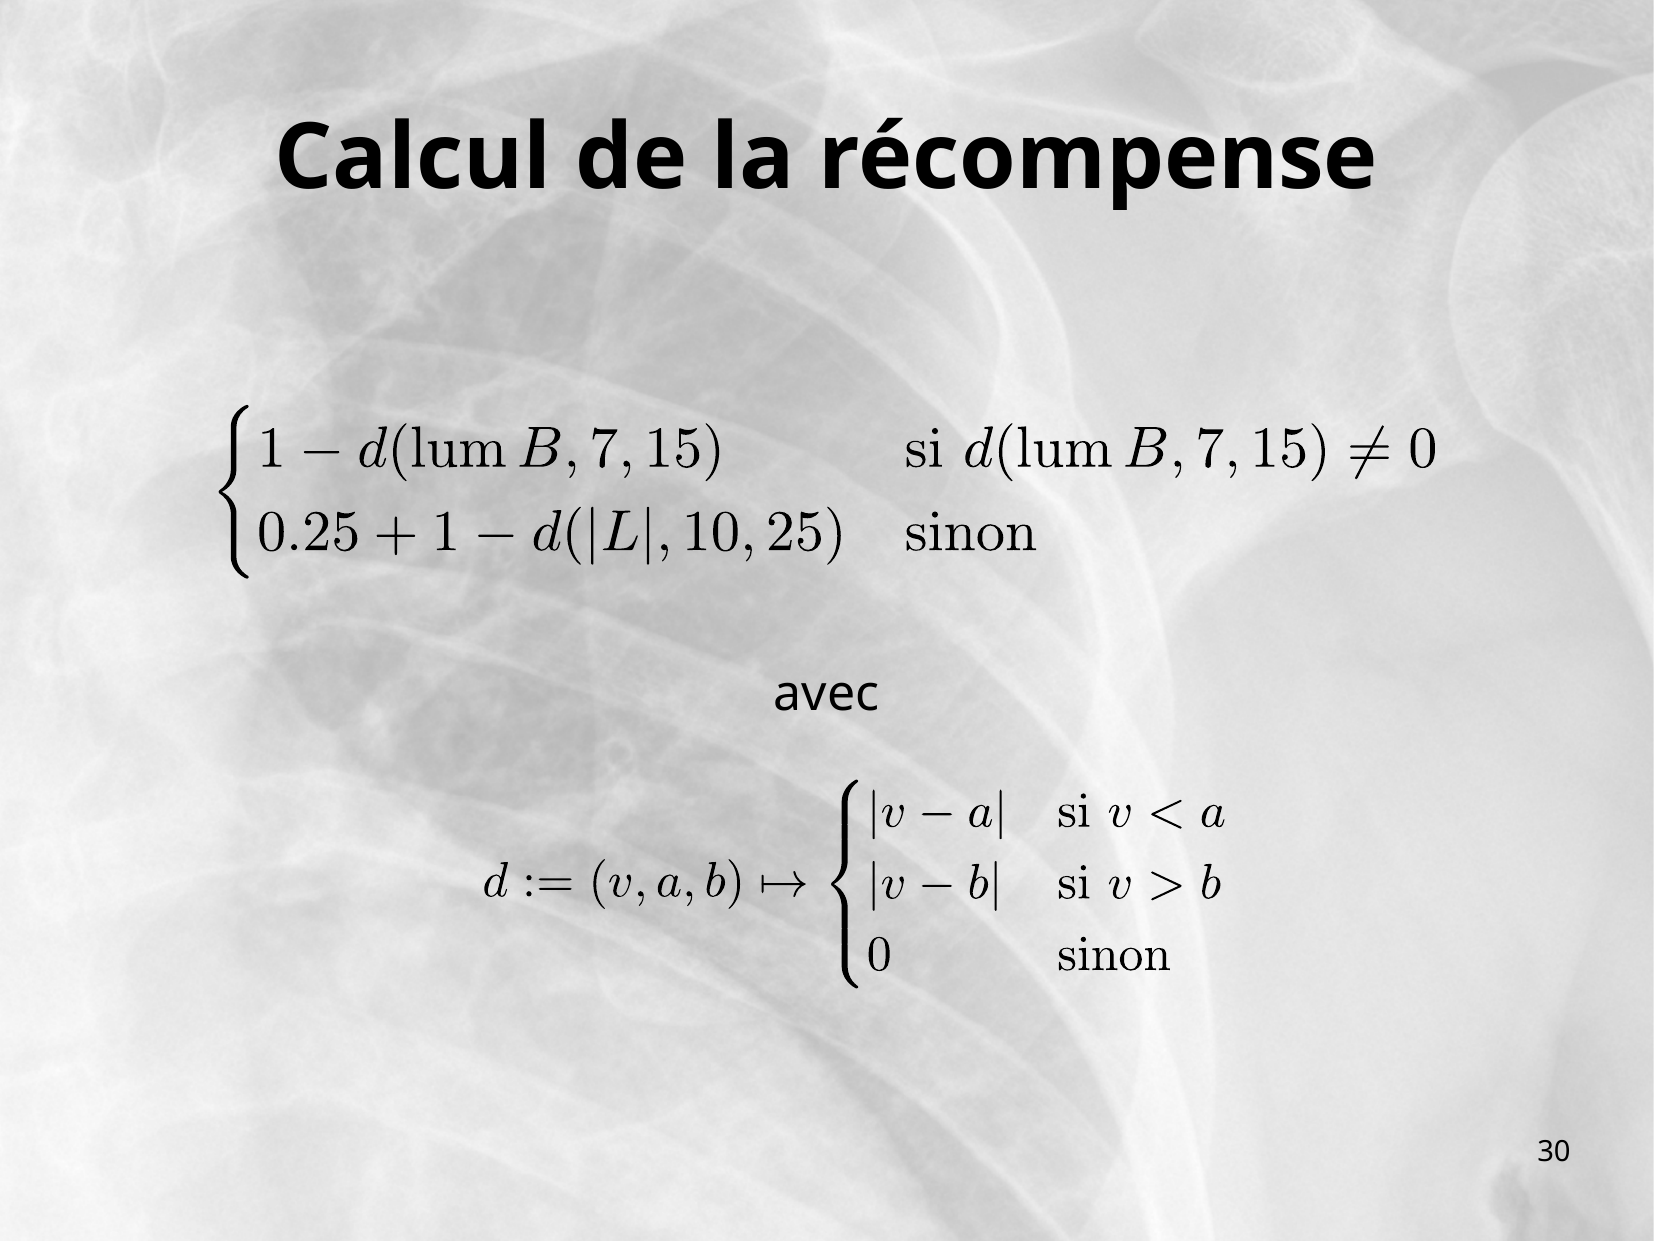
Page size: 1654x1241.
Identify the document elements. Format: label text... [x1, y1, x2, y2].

text_box [868, 936, 890, 972]
text_box [1202, 863, 1221, 899]
text_box [906, 440, 926, 468]
text_box [259, 511, 284, 552]
text_box [768, 511, 792, 551]
text_box [797, 511, 821, 552]
text_box [881, 876, 904, 899]
text_box [1145, 947, 1170, 971]
text_box [568, 460, 576, 478]
text_box [518, 427, 561, 467]
text_box [906, 524, 926, 551]
picture [0, 0, 1654, 1241]
text_box [831, 779, 859, 989]
text_box [705, 423, 720, 482]
text_box [931, 427, 939, 435]
text_box [1119, 947, 1142, 971]
text_box [1201, 804, 1225, 828]
text_box [637, 891, 644, 907]
text_box [969, 804, 993, 828]
text_box [676, 428, 700, 469]
text_box [965, 426, 994, 468]
text_box [376, 516, 416, 556]
text_box [1229, 460, 1237, 478]
text_box [1410, 428, 1435, 469]
text_box [661, 544, 668, 562]
text_box [1066, 441, 1112, 467]
text_box [686, 511, 707, 551]
text_box [427, 441, 458, 468]
text_box [218, 404, 249, 579]
text_box [931, 511, 939, 518]
text_box [1108, 876, 1131, 899]
text_box [623, 460, 631, 478]
text_box [533, 510, 562, 551]
text_box [827, 506, 841, 565]
text_box [1174, 460, 1182, 478]
text_box [393, 423, 407, 482]
text_box [706, 861, 726, 897]
text_box [686, 891, 693, 907]
text_box [945, 524, 975, 551]
text_box [436, 511, 456, 551]
text_box [929, 441, 942, 467]
text_box [761, 871, 806, 897]
text_box [484, 861, 508, 897]
text_box [567, 506, 581, 565]
text_box [1058, 875, 1076, 899]
text_box [1078, 947, 1090, 971]
text_box [602, 510, 638, 551]
text_box [1078, 876, 1090, 899]
text_box [649, 428, 669, 467]
text_box [1124, 427, 1167, 467]
text_box [977, 524, 1004, 551]
text_box [1006, 524, 1037, 551]
text_box [1017, 426, 1031, 467]
text_box [745, 544, 752, 562]
text_box [1350, 425, 1389, 480]
text_box [262, 428, 282, 467]
text_box [593, 859, 605, 909]
text_box [609, 874, 632, 897]
text_box [657, 874, 681, 897]
text_box [1108, 804, 1131, 828]
text_box [1058, 947, 1076, 971]
text_box [291, 544, 298, 551]
text_box avec [561, 649, 1093, 726]
text_box [1078, 804, 1090, 827]
text_box [305, 511, 329, 551]
text_box [334, 511, 358, 552]
text_box [1033, 441, 1064, 468]
text_box [998, 423, 1013, 482]
text_box [1151, 799, 1182, 829]
text_box [969, 863, 989, 899]
text_box [1255, 428, 1275, 467]
text_box [1311, 423, 1325, 482]
text_box [728, 859, 741, 909]
title Calcul de la récompense [82, 49, 1571, 257]
text_box [1198, 427, 1224, 469]
text_box [713, 511, 738, 552]
text_box [592, 427, 618, 469]
text_box [1151, 871, 1182, 901]
text_box [646, 506, 650, 565]
text_box [359, 426, 388, 468]
text_box [1058, 804, 1076, 828]
text_box [1282, 428, 1306, 469]
text_box [411, 426, 425, 467]
text_box [881, 804, 904, 828]
text_box [460, 441, 506, 467]
text_box [929, 524, 942, 551]
text_box [1092, 947, 1118, 971]
